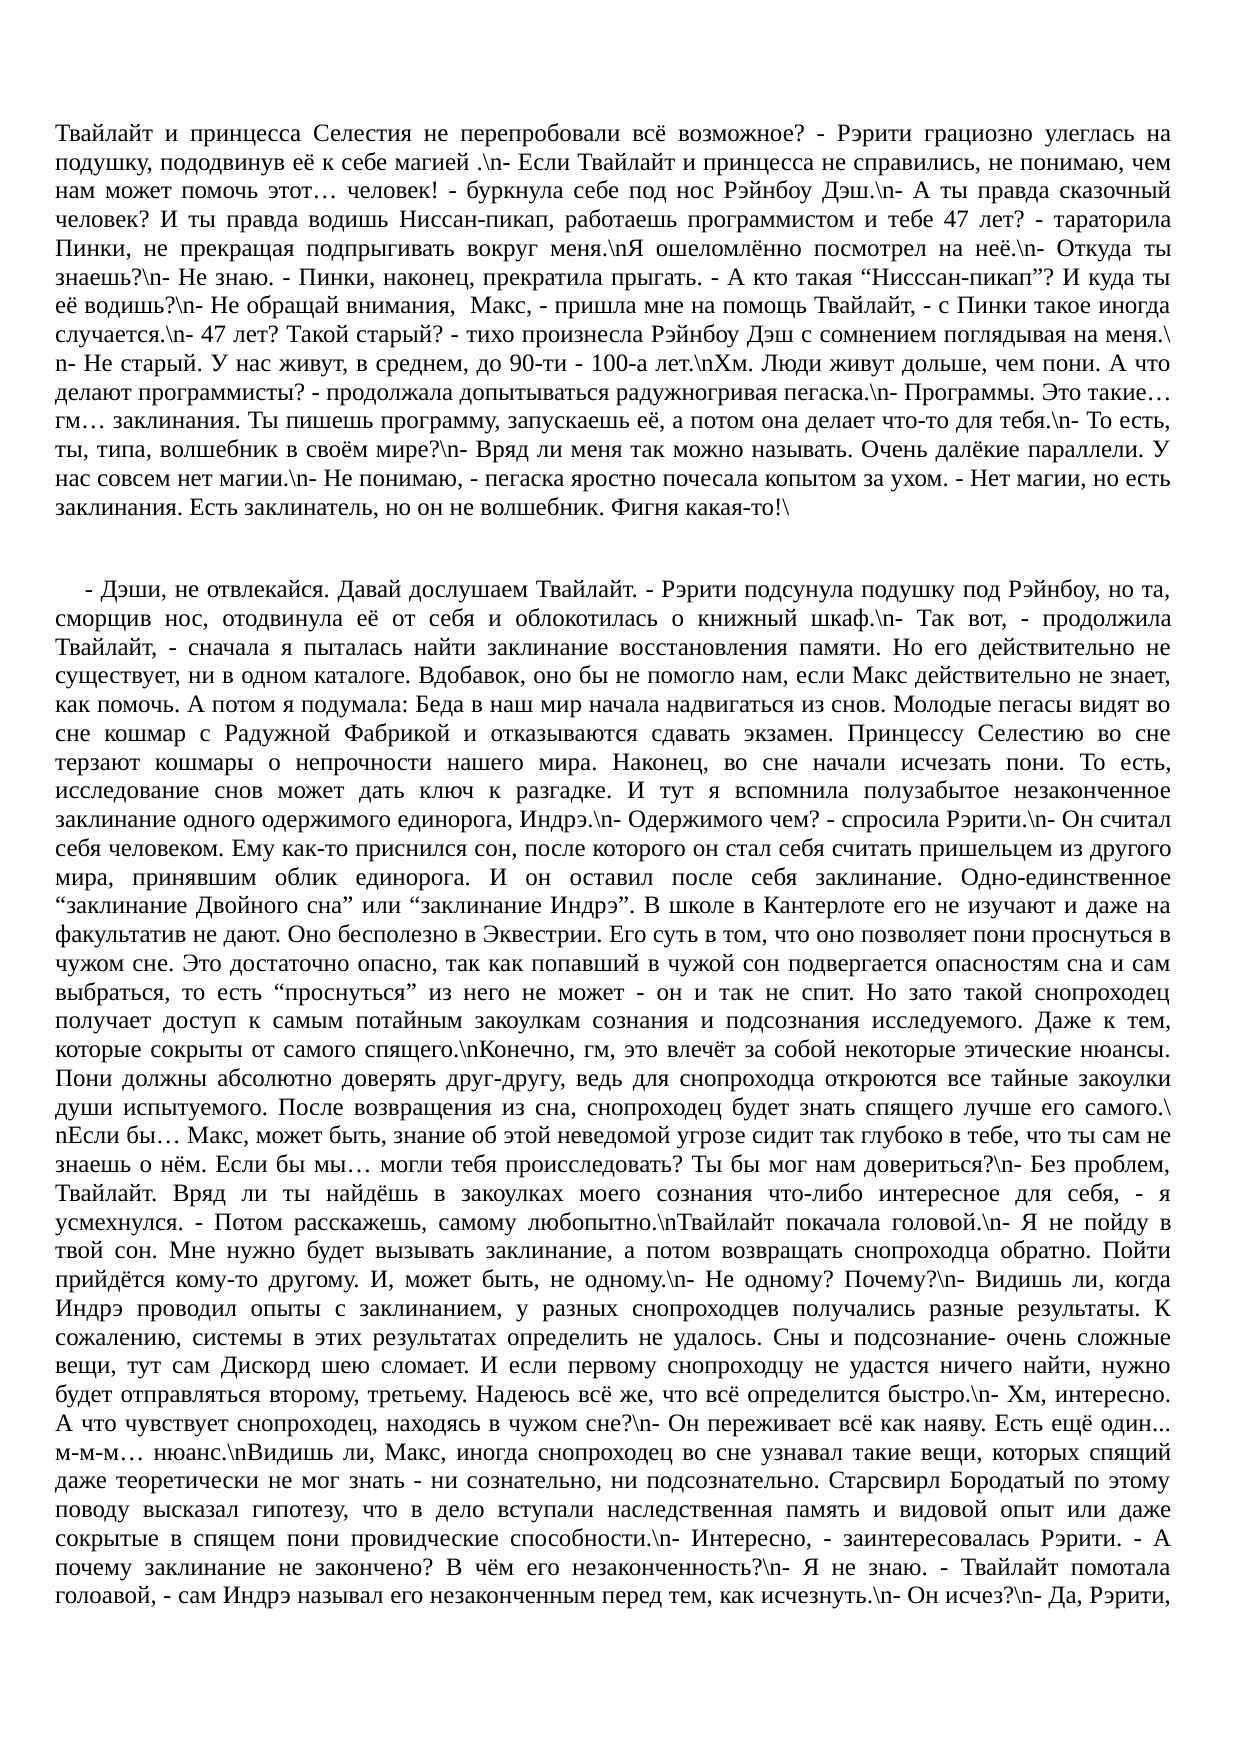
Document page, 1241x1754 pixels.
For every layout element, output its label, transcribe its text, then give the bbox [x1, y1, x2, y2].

text Твайлайт и принцесса Селестия не перепробовали всё возможное? - Рэрити грациозно улеглась на подушку, пододвинув её к себе магией .\n- Если Твайлайт и принцесса не справились, не понимаю, чем нам может помочь этот… человек! - буркнула себе под нос Рэйнбоу Дэш.\n- А ты правда сказочный человек? И ты правда водишь Ниссан-пикап, работаешь программистом и тебе 47 лет? - тараторила Пинки, не прекращая подпрыгивать вокруг меня.\nЯ ошеломлённо посмотрел на неё.\n- Откуда ты знаешь?\n- Не знаю. - Пинки, наконец, прекратила прыгать. - А кто такая “Нисссан-пикап”? И куда ты её водишь?\n- Не обращай внимания, Макс, - пришла мне на помощь Твайлайт, - с Пинки такое иногда случается.\n- 47 лет? Такой старый? - тихо произнесла Рэйнбоу Дэш с сомнением поглядывая на меня.\n- Не старый. У нас живут, в среднем, до 90-ти - 100-а лет.\nХм. Люди живут дольше, чем пони. А что делают программисты? - продолжала допытываться радужногривая пегаска.\n- Программы. Это такие… гм… заклинания. Ты пишешь программу, запускаешь её, а потом она делает что-то для тебя.\n- То есть, ты, типа, волшебник в своём мире?\n- Вряд ли меня так можно называть. Очень далёкие параллели. У нас совсем нет магии.\n- Не понимаю, - пегаска яростно почесала копытом за ухом. - Нет магии, но есть заклинания. Есть заклинатель, но он не волшебник. Фигня какая-то!\ [55, 118, 1172, 521]
text - Дэши, не отвлекайся. Давай дослушаем Твайлайт. - Рэрити подсунула подушку под Рэйнбоу, но та, сморщив нос, отодвинула её от себя и облокотилась о книжный шкаф.\n- Так вот, - продолжила Твайлайт, - сначала я пыталась найти заклинание восстановления памяти. Но его действительно не существует, ни в одном каталоге. Вдобавок, оно бы не помогло нам, если Макс действительно не знает, как помочь. А потом я подумала: Беда в наш мир начала надвигаться из снов. Молодые пегасы видят во сне кошмар с Радужной Фабрикой и отказываются сдавать экзамен. Принцессу Селестию во сне терзают кошмары о непрочности нашего мира. Наконец, во сне начали исчезать пони. То есть, исследование снов может дать ключ к разгадке. И тут я вспомнила полузабытое незаконченное заклинание одного одержимого единорога, Индрэ.\n- Одержимого чем? - спросила Рэрити.\n- Он считал себя человеком. Ему как-то приснился сон, после которого он стал себя считать пришельцем из другого мира, принявшим облик единорога. И он оставил после себя заклинание. Одно-единственное “заклинание Двойного сна” или “заклинание Индрэ”. В школе в Кантерлоте его не изучают и даже на факультатив не дают. Оно бесполезно в Эквестрии. Его суть в том, что оно позволяет пони проснуться в чужом сне. Это достаточно опасно, так как попавший в чужой сон подвергается опасностям сна и сам выбраться, то есть “проснуться” из него не может - он и так не спит. Но зато такой снопроходец получает доступ к самым потайным закоулкам сознания и подсознания исследуемого. Даже к тем, которые сокрыты от самого спящего.\nКонечно, гм, это влечёт за собой некоторые этические нюансы. Пони должны абсолютно доверять друг-другу, ведь для снопроходца откроются все тайные закоулки души испытуемого. После возвращения из сна, снопроходец будет знать спящего лучше его самого.\nЕсли бы… Макс, может быть, знание об этой неведомой угрозе сидит так глубоко в тебе, что ты сам не знаешь о нём. Если бы мы… могли тебя происследовать? Ты бы мог нам довериться?\n- Без проблем, Твайлайт. Вряд ли ты найдёшь в закоулках моего сознания что-либо интересное для себя, - я усмехнулся. - Потом расскажешь, самому любопытно.\nТвайлайт покачала головой.\n- Я не пойду в твой сон. Мне нужно будет вызывать заклинание, а потом возвращать снопроходца обратно. Пойти прийдётся кому-то другому. И, может быть, не одному.\n- Не одному? Почему?\n- Видишь ли, когда Индрэ проводил опыты с заклинанием, у разных снопроходцев получались разные результаты. К сожалению, системы в этих результатах определить не удалось. Сны и подсознание- очень сложные вещи, тут сам Дискорд шею сломает. И если первому снопроходцу не удастся ничего найти, нужно будет отправляться второму, третьему. Надеюсь всё же, что всё определится быстро.\n- Хм, интересно. А что чувствует снопроходец, находясь в чужом сне?\n- Он переживает всё как наяву. Есть ещё один... м-м-м… нюанс.\nВидишь ли, Макс, иногда снопроходец во сне узнавал такие вещи, которых спящий даже теоретически не мог знать - ни сознательно, ни подсознательно. Старсвирл Бородатый по этому поводу высказал гипотезу, что в дело вступали наследственная память и видовой опыт или даже сокрытые в спящем пони провидческие способности.\n- Интересно, - заинтересовалась Рэрити. - А почему заклинание не закончено? В чём его незаконченность?\n- Я не знаю. - Твайлайт помотала голоавой, - сам Индрэ называл его незаконченным перед тем, как исчезнуть.\n- Он исчез?\n- Да, Рэрити, [55, 574, 1172, 1609]
